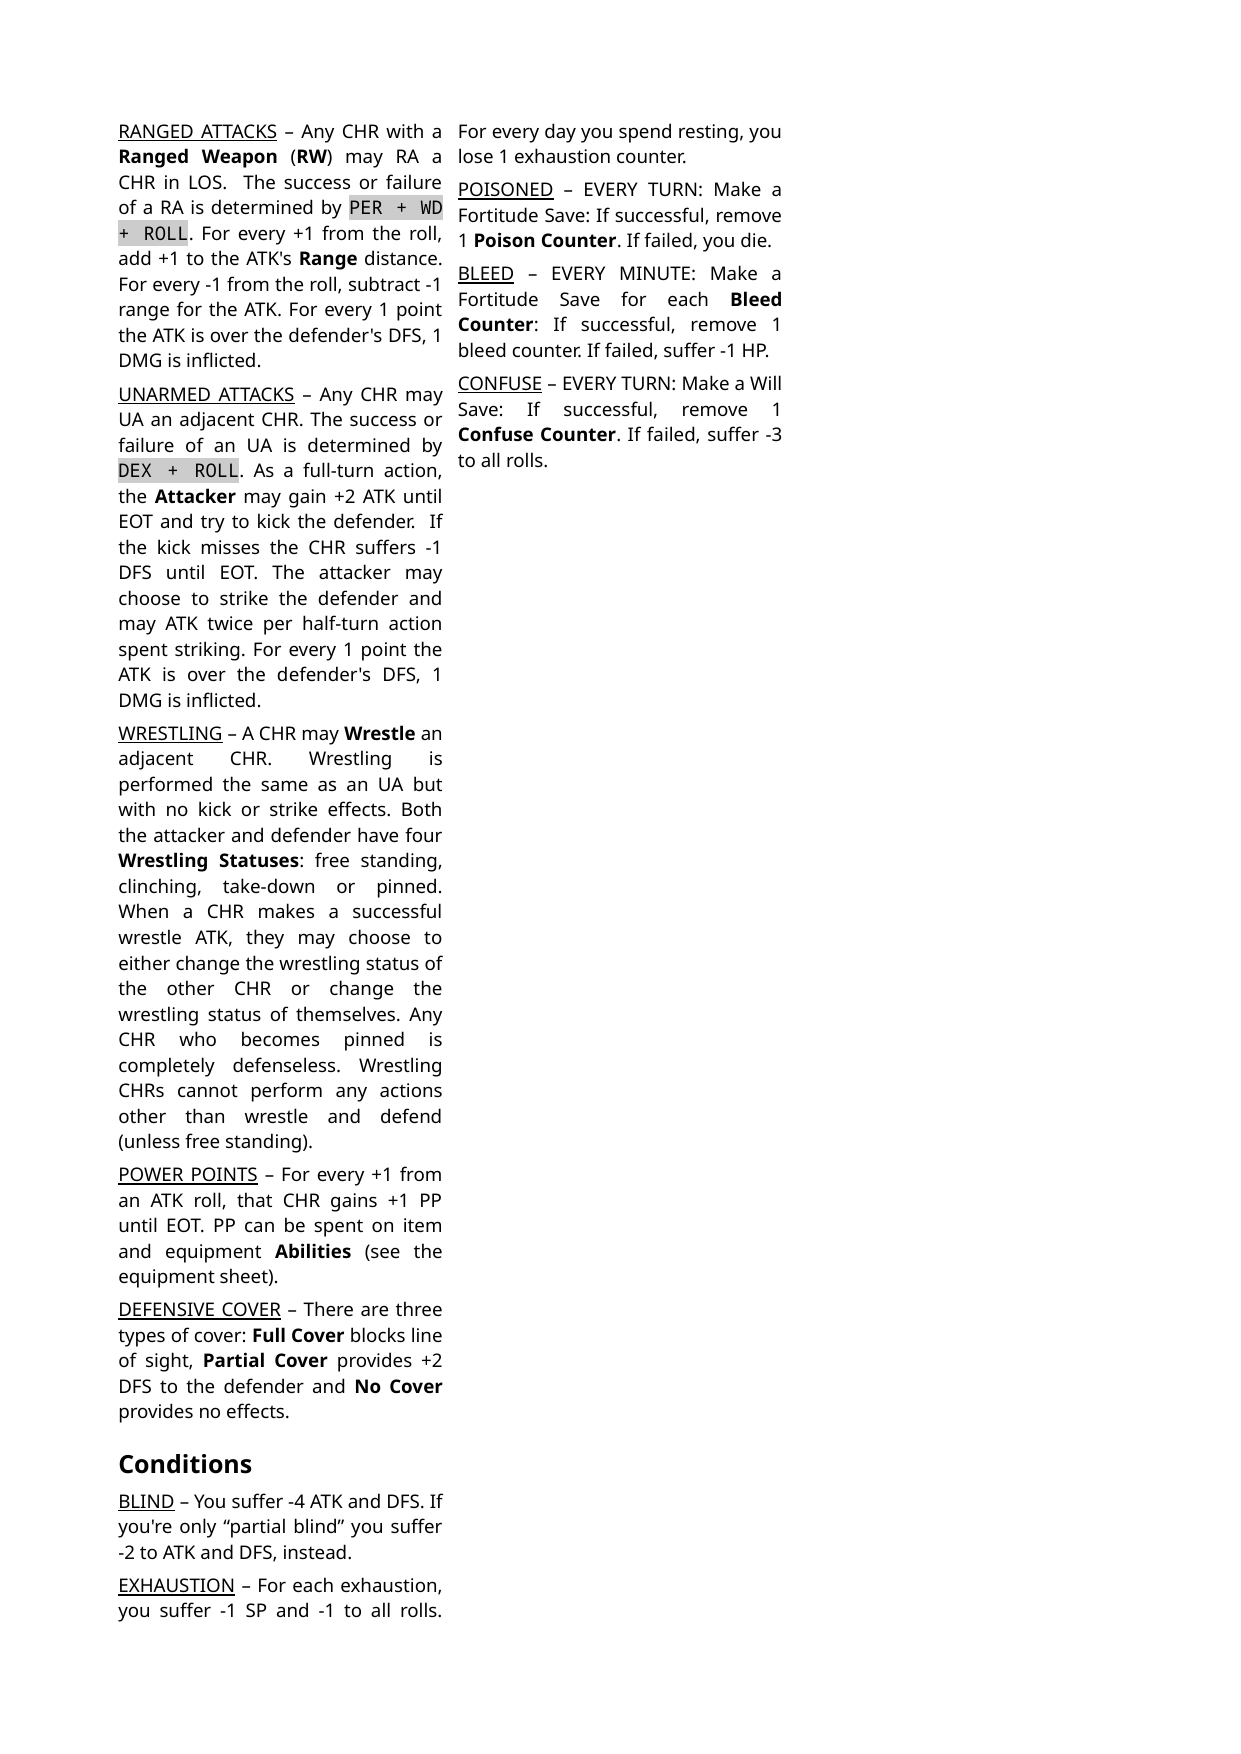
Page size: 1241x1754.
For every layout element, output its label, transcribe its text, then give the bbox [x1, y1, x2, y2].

text CONFUSE – EVERY TURN: Make a Will Save: If successful, remove 1 Confuse Counter. If failed, suffer -3 to all rolls. [458, 370, 782, 472]
text BLIND – You suffer -4 ATK and DFS. If you're only “partial blind” you suffer -2 to ATK and DFS, instead. [118, 1488, 443, 1565]
subtitle Conditions [118, 1447, 443, 1481]
text UNARMED ATTACKS – Any CHR may UA an adjacent CHR. The success or failure of an UA is determined by DEX + ROLL. As a full-turn action, the Attacker may gain +2 ATK until EOT and try to kick the defender. If the kick misses the CHR suffers -1 DFS until EOT. The attacker may choose to strike the defender and may ATK twice per half-turn action spent striking. For every 1 point the ATK is over the defender's DFS, 1 DMG is inflicted. [118, 381, 443, 713]
text POISONED – EVERY TURN: Make a Fortitude Save: If successful, remove 1 Poison Counter. If failed, you die. [458, 177, 782, 253]
text For every day you spend resting, you lose 1 exhaustion counter. [458, 118, 782, 169]
text POWER POINTS – For every +1 from an ATK roll, that CHR gains +1 PP until EOT. PP can be spent on item and equipment Abilities (see the equipment sheet). [118, 1161, 443, 1289]
text RANGED ATTACKS – Any CHR with a Ranged Weapon (RW) may RA a CHR in LOS. The success or failure of a RA is determined by PER + WD + ROLL. For every +1 from the roll, add +1 to the ATK's Range distance. For every -1 from the roll, subtract -1 range for the ATK. For every 1 point the ATK is over the defender's DFS, 1 DMG is inflicted. [118, 118, 443, 373]
text BLEED – EVERY MINUTE: Make a Fortitude Save for each Bleed Counter: If successful, remove 1 bleed counter. If failed, suffer -1 HP. [458, 261, 782, 363]
text EXHAUSTION – For each exhaustion, you suffer -1 SP and -1 to all rolls. [118, 1572, 443, 1623]
text WRESTLING – A CHR may Wrestle an adjacent CHR. Wrestling is performed the same as an UA but with no kick or strike effects. Both the attacker and defender have four Wrestling Statuses: free standing, clinching, take-down or pinned. When a CHR makes a successful wrestle ATK, they may choose to either change the wrestling status of the other CHR or change the wrestling status of themselves. Any CHR who becomes pinned is completely defenseless. Wrestling CHRs cannot perform any actions other than wrestle and defend (unless free standing). [118, 720, 443, 1154]
text DEFENSIVE COVER – There are three types of cover: Full Cover blocks line of sight, Partial Cover provides +2 DFS to the defender and No Cover provides no effects. [118, 1297, 443, 1424]
